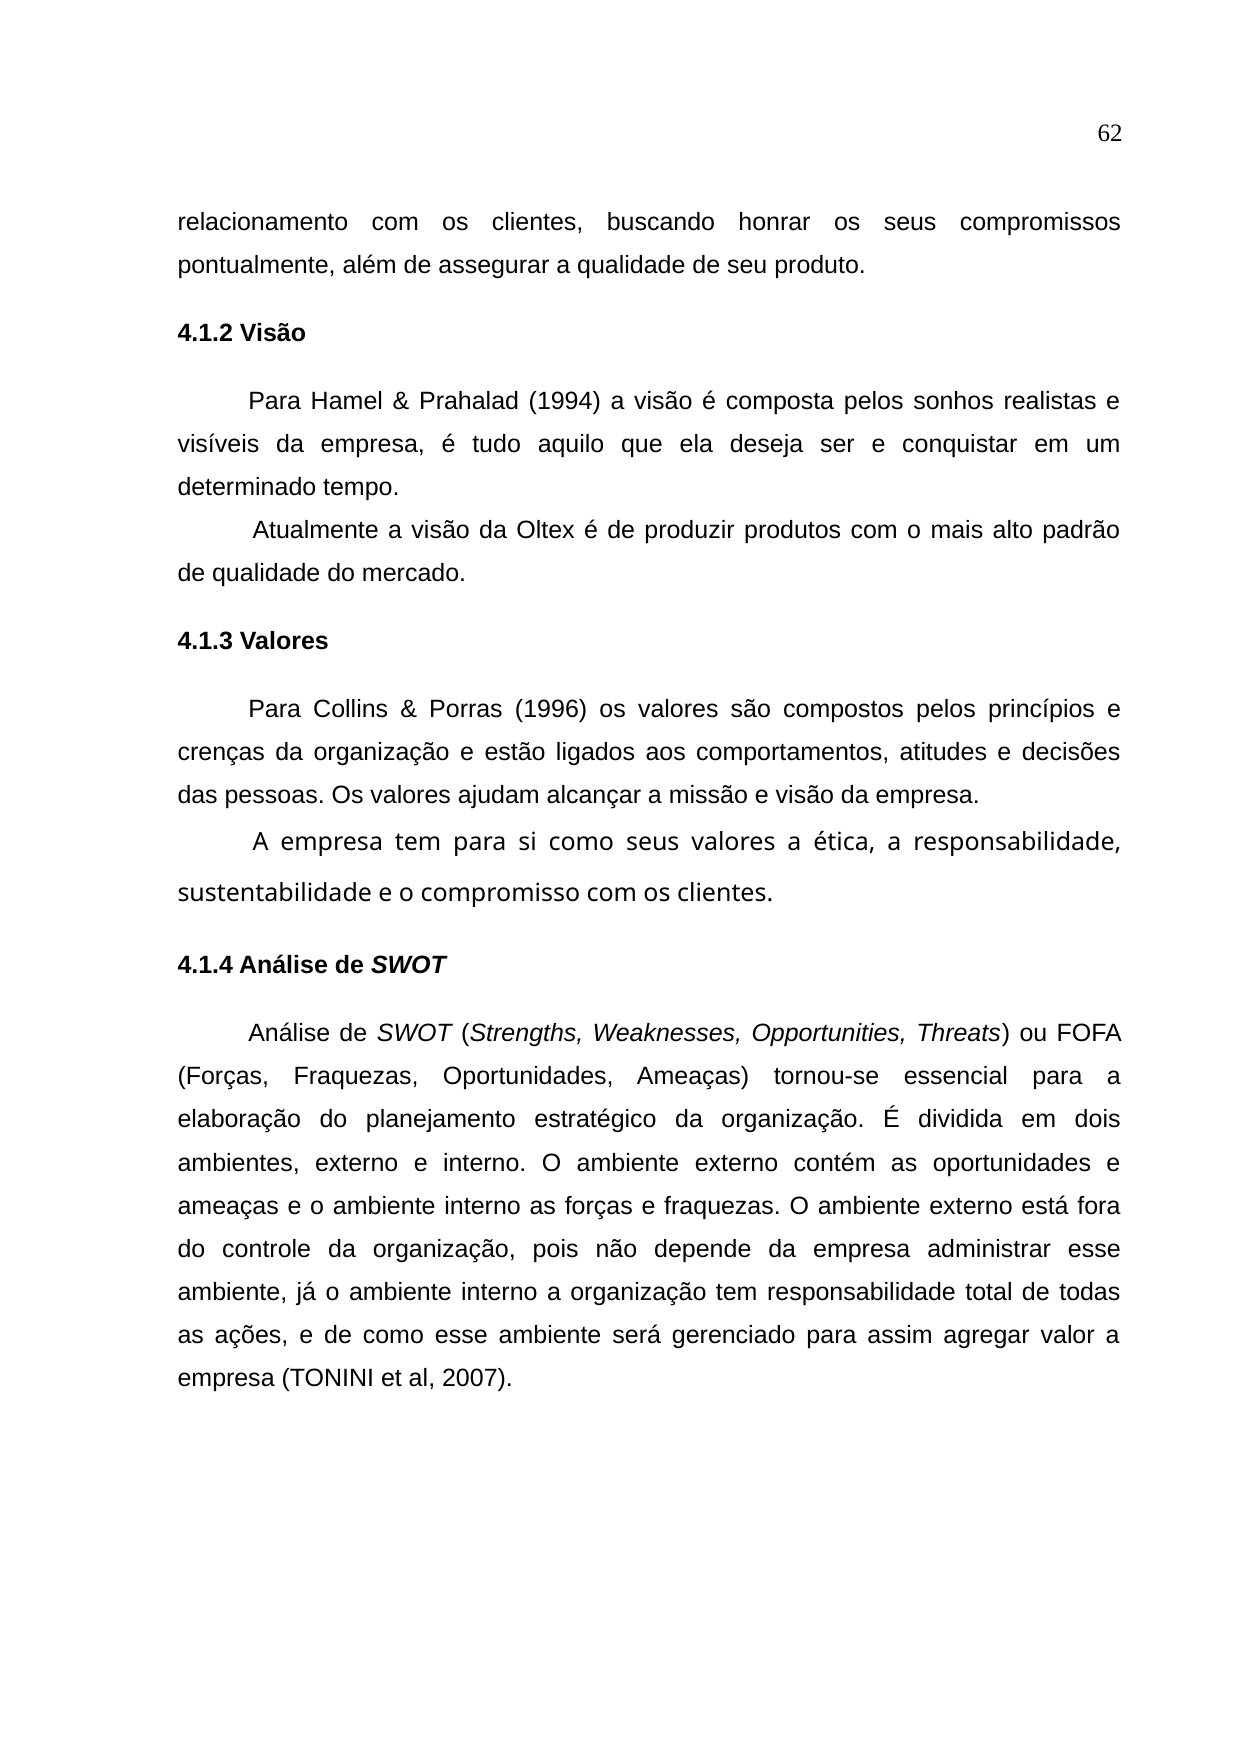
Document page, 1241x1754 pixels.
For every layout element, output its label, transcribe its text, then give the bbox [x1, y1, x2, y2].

subtitle 4.1.4 Análise de SWOT [177, 950, 1122, 979]
text A empresa tem para si como seus valores a ética, a responsabilidade, sustentabilidade e o compromisso com os clientes. [177, 823, 1122, 908]
text Para Hamel & Prahalad (1994) a visão é composta pelos sonhos realistas e visíveis da empresa, é tudo aquilo que ela deseja ser e conquistar em um determinado tempo. [177, 386, 1122, 501]
text Para Collins & Porras (1996) os valores são compostos pelos princípios e crenças da organização e estão ligados aos comportamentos, atitudes e decisões das pessoas. Os valores ajudam alcançar a missão e visão da empresa. [177, 694, 1122, 809]
text relacionamento com os clientes, buscando honrar os seus compromissos pontualmente, além de assegurar a qualidade de seu produto. [177, 207, 1122, 278]
subtitle 4.1.2 Visão [177, 318, 1122, 346]
text Atualmente a visão da Oltex é de produzir produtos com o mais alto padrão de qualidade do mercado. [177, 515, 1122, 587]
subtitle 4.1.3 Valores [177, 626, 1122, 655]
text Análise de SWOT (Strengths, Weaknesses, Opportunities, Threats) ou FOFA (Forças, Fraquezas, Oportunidades, Ameaças) tornou-se essencial para a elaboração do planejamento estratégico da organização. É dividida em dois ambientes, externo e interno. O ambiente externo contém as oportunidades e ameaças e o ambiente interno as forças e fraquezas. O ambiente externo está fora do controle da organização, pois não depende da empresa administrar esse ambiente, já o ambiente interno a organização tem responsabilidade total de todas as ações, e de como esse ambiente será gerenciado para assim agregar valor a empresa (TONINI et al, 2007). [177, 1018, 1122, 1392]
